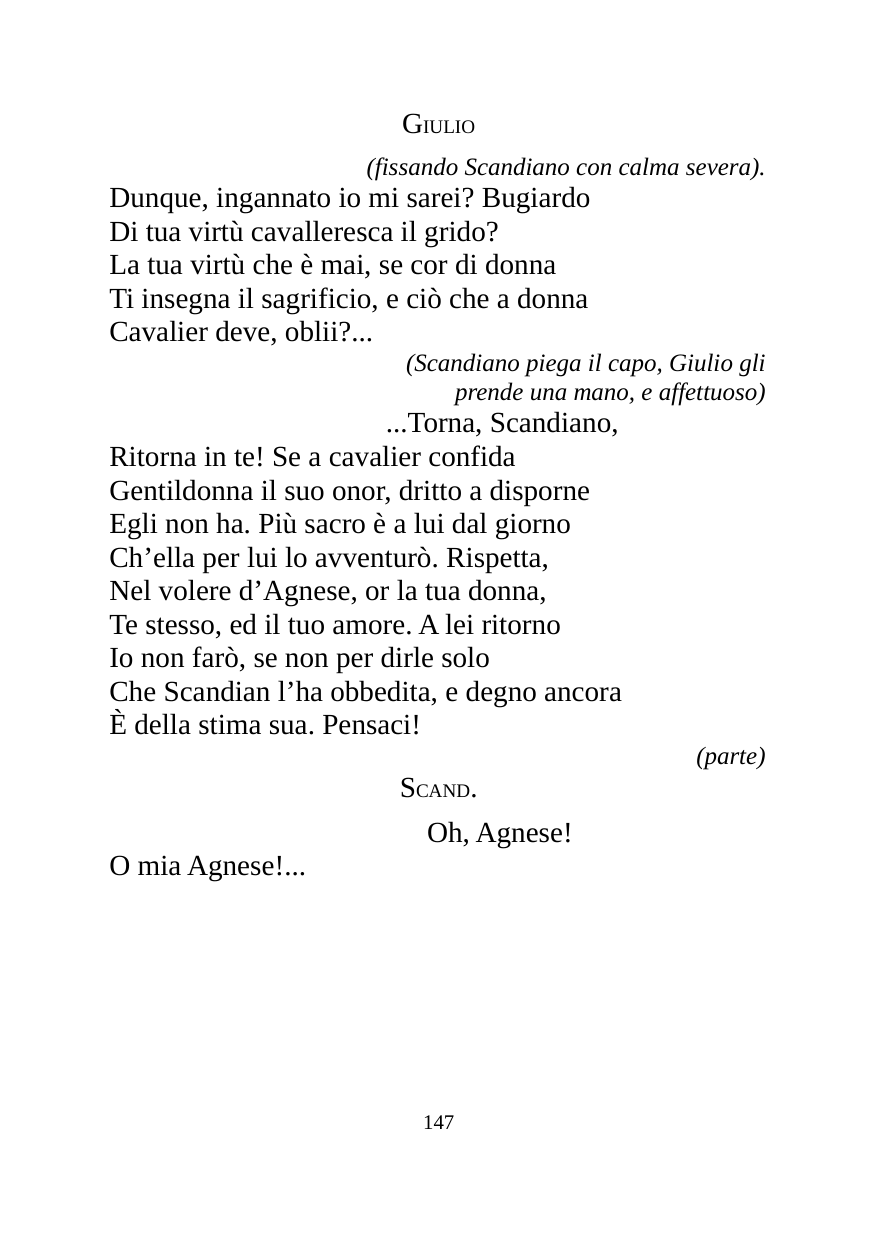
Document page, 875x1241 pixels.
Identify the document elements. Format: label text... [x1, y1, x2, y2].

text (Scandiano piega il capo, Giulio gli prende una mano, e affettuoso) [404, 348, 768, 406]
text Egli non ha. Più sacro è a lui dal giorno [109, 506, 768, 540]
text Gentildonna il suo onor, dritto a disporne [109, 473, 768, 506]
text Ritorna in te! Se a cavalier confida [109, 439, 768, 473]
text Dunque, ingannato io mi sarei? Bugiardo [109, 180, 768, 214]
text La tua virtù che è mai, se cor di donna [109, 247, 768, 281]
text Nel volere d’Agnese, or la tua donna, [109, 573, 768, 607]
text Cavalier deve, oblii?... [109, 314, 768, 348]
text (fissando Scandiano con calma severa). [352, 152, 768, 180]
text Io non farò, se non per dirle solo [109, 640, 768, 674]
text Ch’ella per lui lo avventurò. Rispetta, [109, 540, 768, 573]
text Oh, Agnese! [427, 815, 768, 848]
text Giulio [109, 106, 768, 140]
text (parte) [404, 741, 768, 770]
text Te stesso, ed il tuo amore. A lei ritorno [109, 607, 768, 640]
text O mia Agnese!... [109, 848, 768, 882]
text Scand. [109, 770, 768, 803]
text Ti insegna il sagrificio, e ciò che a donna [109, 281, 768, 314]
text È della stima sua. Pensaci! [109, 707, 768, 741]
text Che Scandian l’ha obbedita, e degno ancora [109, 674, 768, 707]
text ...Torna, Scandiano, [386, 406, 768, 439]
text Di tua virtù cavalleresca il grido? [109, 214, 768, 247]
